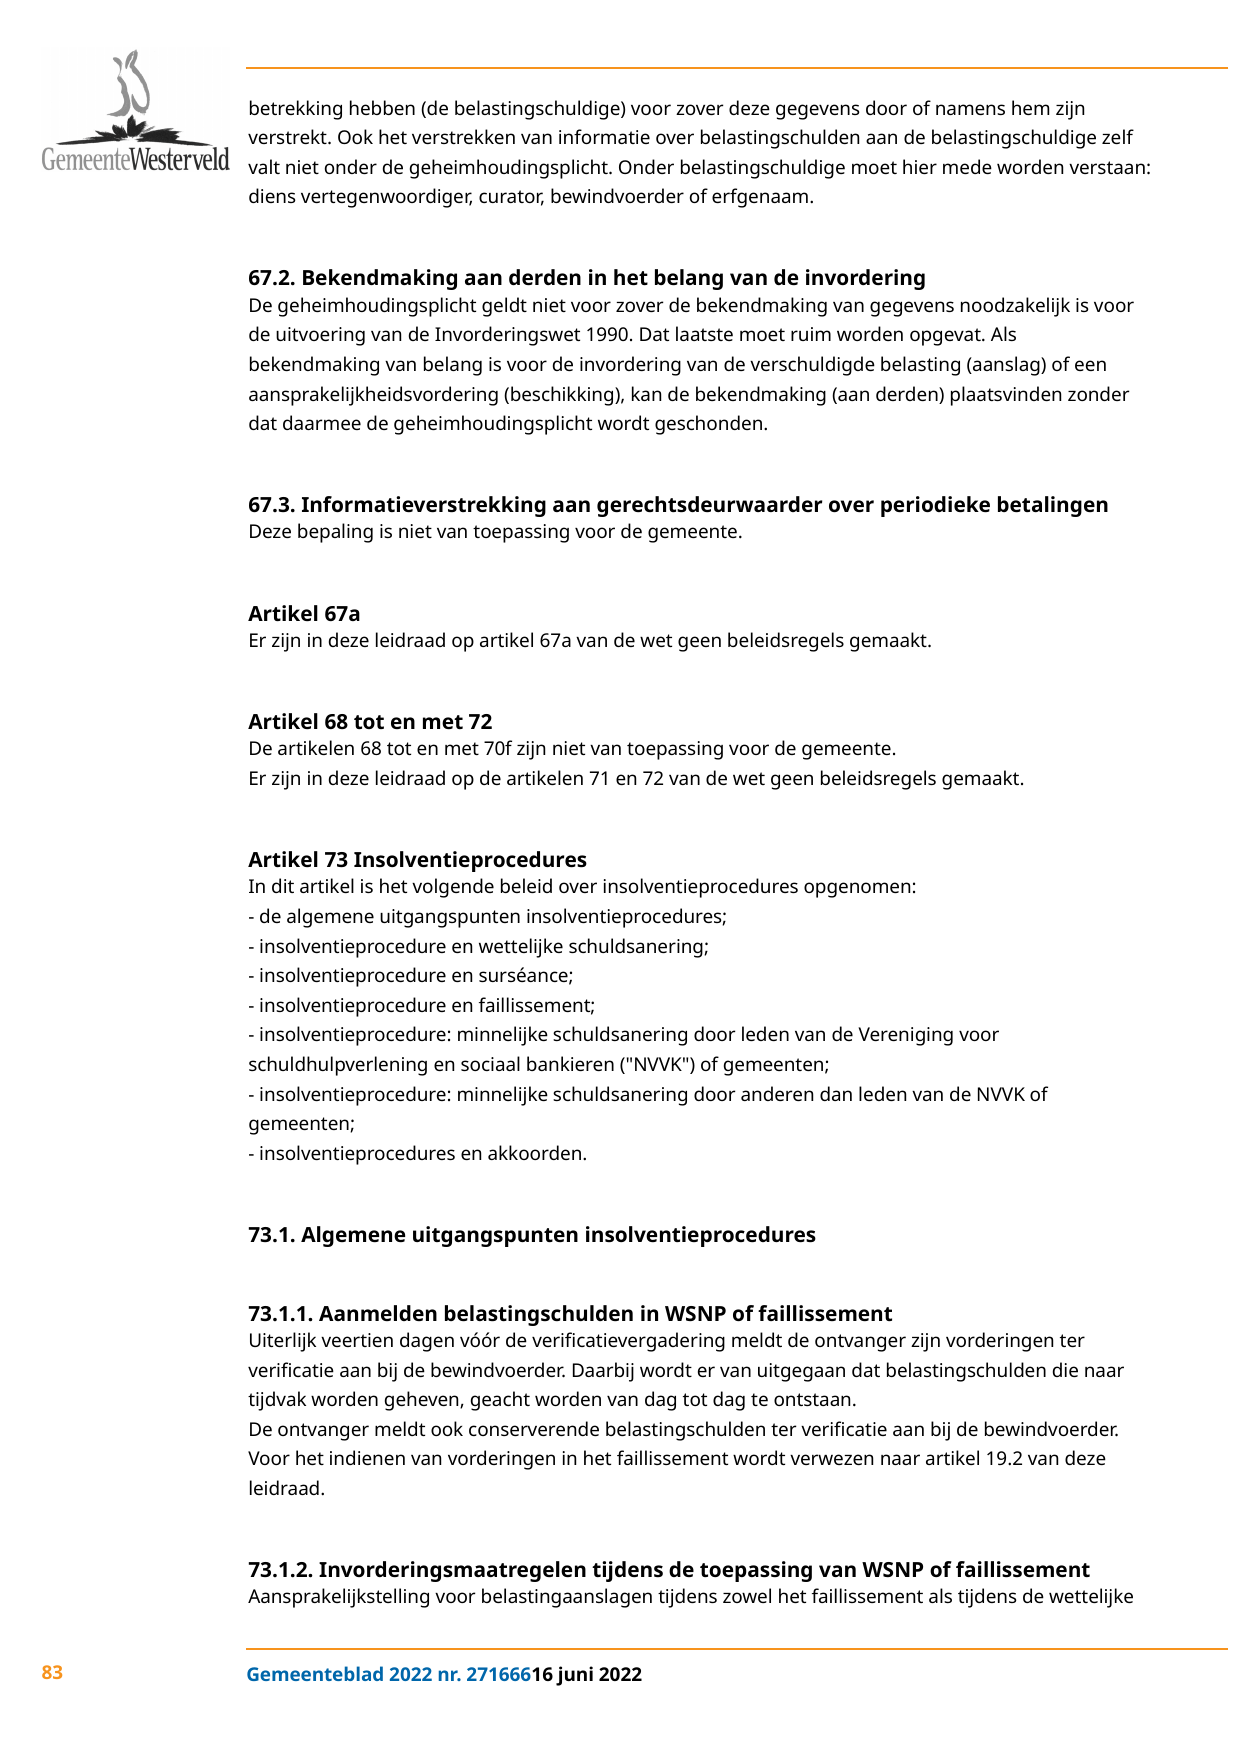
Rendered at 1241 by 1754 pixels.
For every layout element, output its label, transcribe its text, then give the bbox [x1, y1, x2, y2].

text - de algemene uitgangspunten insolventieprocedures; [248, 903, 1152, 929]
text In dit artikel is het volgende beleid over insolventieprocedures opgenomen: [248, 874, 1152, 899]
text Er zijn in deze leidraad op artikel 67a van de wet geen beleidsregels gemaakt. [248, 627, 1152, 653]
text Voor het indienen van vorderingen in het faillissement wordt verwezen naar artikel 19.2 van deze leidraad. [248, 1446, 1152, 1501]
text Uiterlijk veertien dagen vóór de verificatievergadering meldt de ontvanger zijn vorderingen ter verificatie aan bij de bewindvoerder. Daarbij wordt er van uitgegaan dat belastingschulden die naar tijdvak worden geheven, geacht worden van dag tot dag te ontstaan. [248, 1327, 1152, 1412]
text - insolventieprocedure: minnelijke schuldsanering door anderen dan leden van de NVVK of gemeenten; [248, 1081, 1152, 1136]
text Aansprakelijkstelling voor belastingaanslagen tijdens zowel het faillissement als tijdens de wettelijke [248, 1583, 1152, 1609]
text - insolventieprocedures en akkoorden. [248, 1140, 1152, 1166]
text De artikelen 68 tot en met 70f zijn niet van toepassing voor de gemeente. [248, 736, 1152, 761]
text Deze bepaling is niet van toepassing voor de gemeente. [248, 519, 1152, 544]
text - insolventieprocedure en wettelijke schuldsanering; [248, 933, 1152, 958]
text Artikel 68 tot en met 72 [248, 707, 1152, 736]
text 67.2. Bekendmaking aan derden in het belang van de invordering [248, 263, 1152, 292]
text De ontvanger meldt ook conserverende belastingschulden ter verificatie aan bij de bewindvoerder. [248, 1416, 1152, 1442]
text Artikel 67a [248, 599, 1152, 627]
text Artikel 73 Insolventieprocedures [248, 845, 1152, 874]
picture [41, 47, 231, 172]
text De geheimhoudingsplicht geldt niet voor zover de bekendmaking van gegevens noodzakelijk is voor de uitvoering van de Invorderingswet 1990. Dat laatste moet ruim worden opgevat. Als bekendmaking van belang is voor de invordering van de verschuldigde belasting (aanslag) of een aansprakelijkheidsvordering (beschikking), kan de bekendmaking (aan derden) plaatsvinden zonder dat daarmee de geheimhoudingsplicht wordt geschonden. [248, 292, 1152, 436]
text - insolventieprocedure en surséance; [248, 962, 1152, 988]
text Er zijn in deze leidraad op de artikelen 71 en 72 van de wet geen beleidsregels gemaakt. [248, 765, 1152, 791]
text 73.1. Algemene uitgangspunten insolventieprocedures [248, 1220, 1152, 1248]
text - insolventieprocedure en faillissement; [248, 992, 1152, 1018]
text 73.1.2. Invorderingsmaatregelen tijdens de toepassing van WSNP of faillissement [248, 1555, 1152, 1583]
text betrekking hebben (de belastingschuldige) voor zover deze gegevens door of namens hem zijn verstrekt. Ook het verstrekken van informatie over belastingschulden aan de belastingschuldige zelf valt niet onder de geheimhoudingsplicht. Onder belastingschuldige moet hier mede worden verstaan: diens vertegenwoordiger, curator, bewindvoerder of erfgenaam. [248, 95, 1152, 209]
text - insolventieprocedure: minnelijke schuldsanering door leden van de Vereniging voor schuldhulpverlening en sociaal bankieren ("NVVK") of gemeenten; [248, 1022, 1152, 1077]
text 73.1.1. Aanmelden belastingschulden in WSNP of faillissement [248, 1299, 1152, 1327]
text 67.3. Informatieverstrekking aan gerechtsdeurwaarder over periodieke betalingen [248, 490, 1152, 519]
